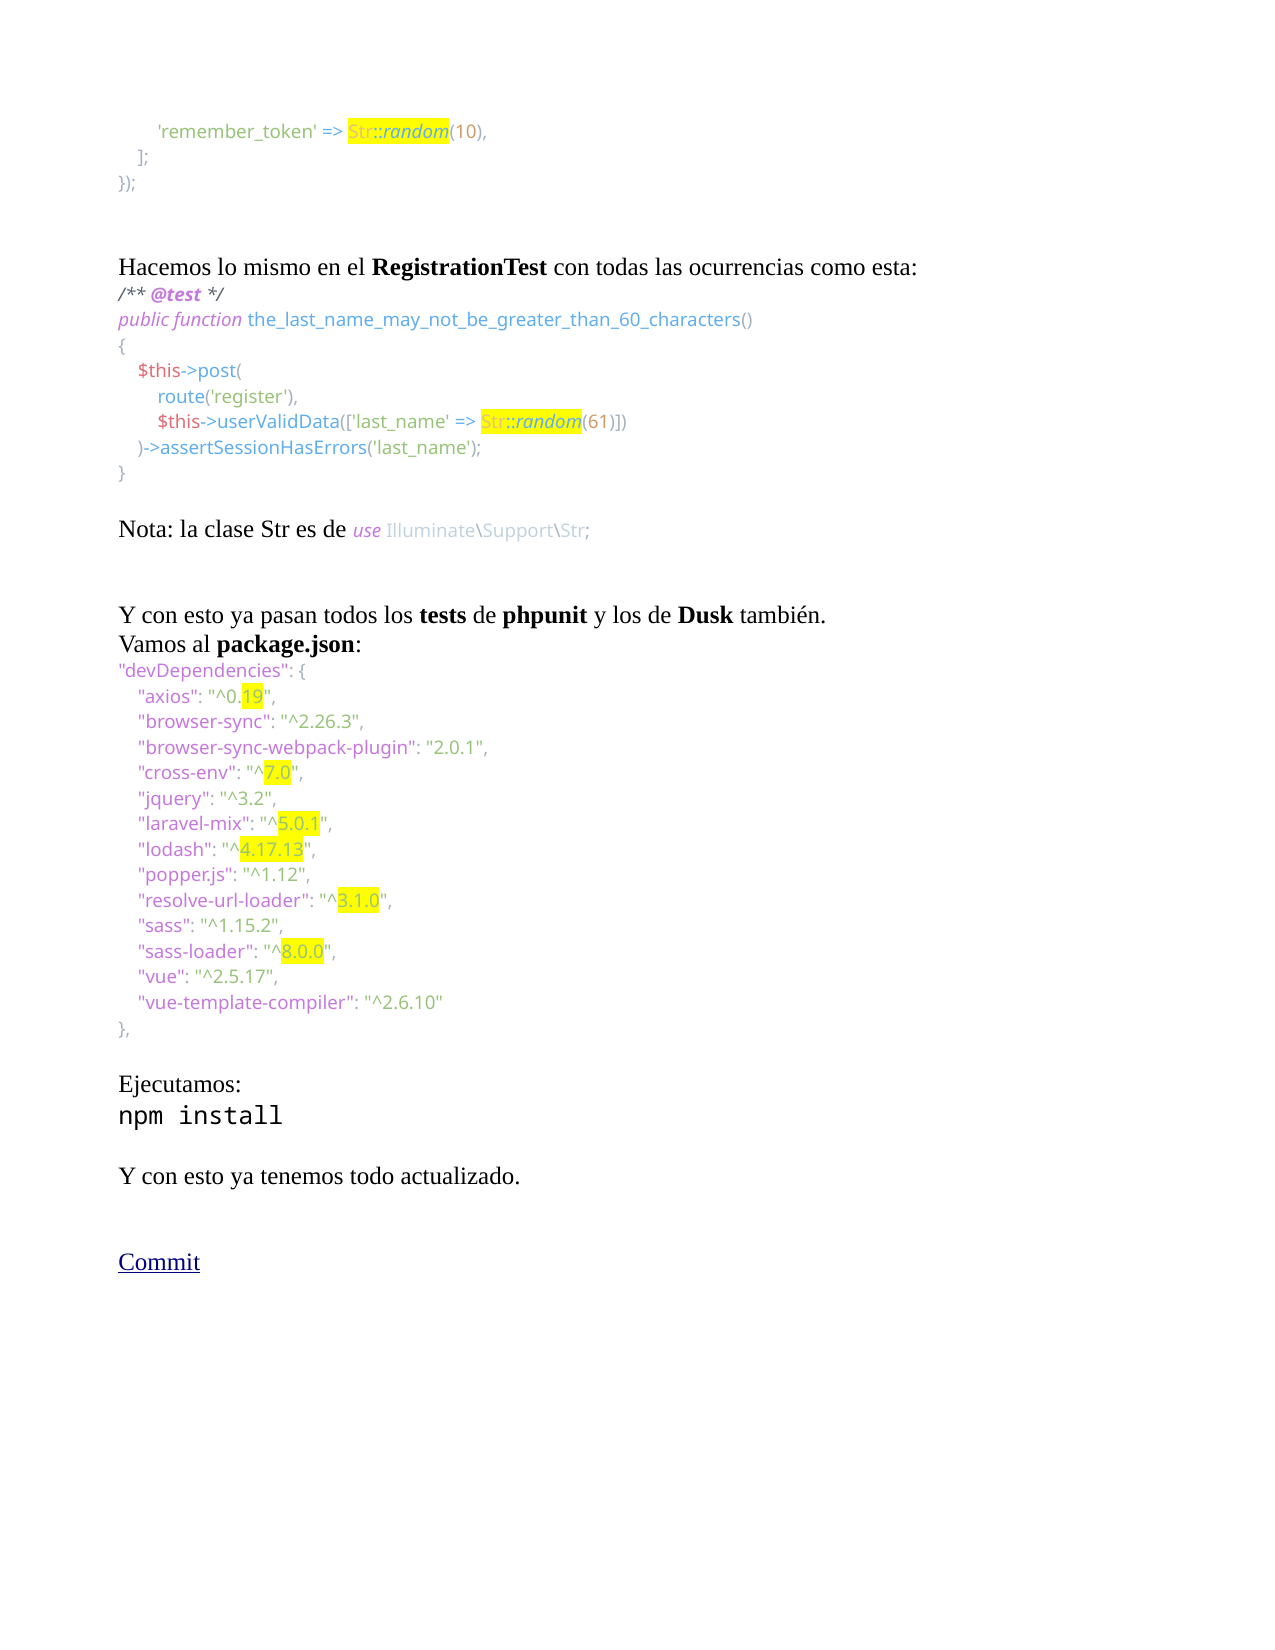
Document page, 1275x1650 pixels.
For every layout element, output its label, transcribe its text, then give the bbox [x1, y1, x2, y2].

text Commit [118, 1247, 1157, 1276]
text Y con esto ya tenemos todo actualizado. [118, 1161, 1157, 1189]
text 'remember_token' => Str::random(10), ]; }); [118, 118, 1157, 195]
text "devDependencies": { "axios": "^0.19", "browser-sync": "^2.26.3", "browser-sync-webpack-plugin": "2.0.1", "cross-env": "^7.0", "jquery": "^3.2", "laravel-mix": "^5.0.1", "lodash": "^4.17.13", "popper.js": "^1.12", "resolve-url-loader": "^3.1.0", "sass": "^1.15.2", "sass-loader": "^8.0.0", "vue": "^2.5.17", "vue-template-compiler": "^2.6.10" }, [118, 658, 1157, 1040]
text Nota: la clase Str es de use Illuminate\Support\Str; [118, 514, 1157, 543]
text Hacemos lo mismo en el RegistrationTest con todas las ocurrencias como esta: [118, 252, 1157, 281]
text Ejecutamos: [118, 1069, 1157, 1098]
text npm install [118, 1098, 1157, 1161]
text Vamos al package.json: [118, 629, 1157, 658]
text Y con esto ya pasan todos los tests de phpunit y los de Dusk también. [118, 600, 1157, 629]
text /** @test */ public function the_last_name_may_not_be_greater_than_60_characters() { $this->post( route('register'), $this->userValidData(['last_name' => Str::random(61)]) )->assertSessionHasErrors('last_name'); } [118, 281, 1157, 485]
